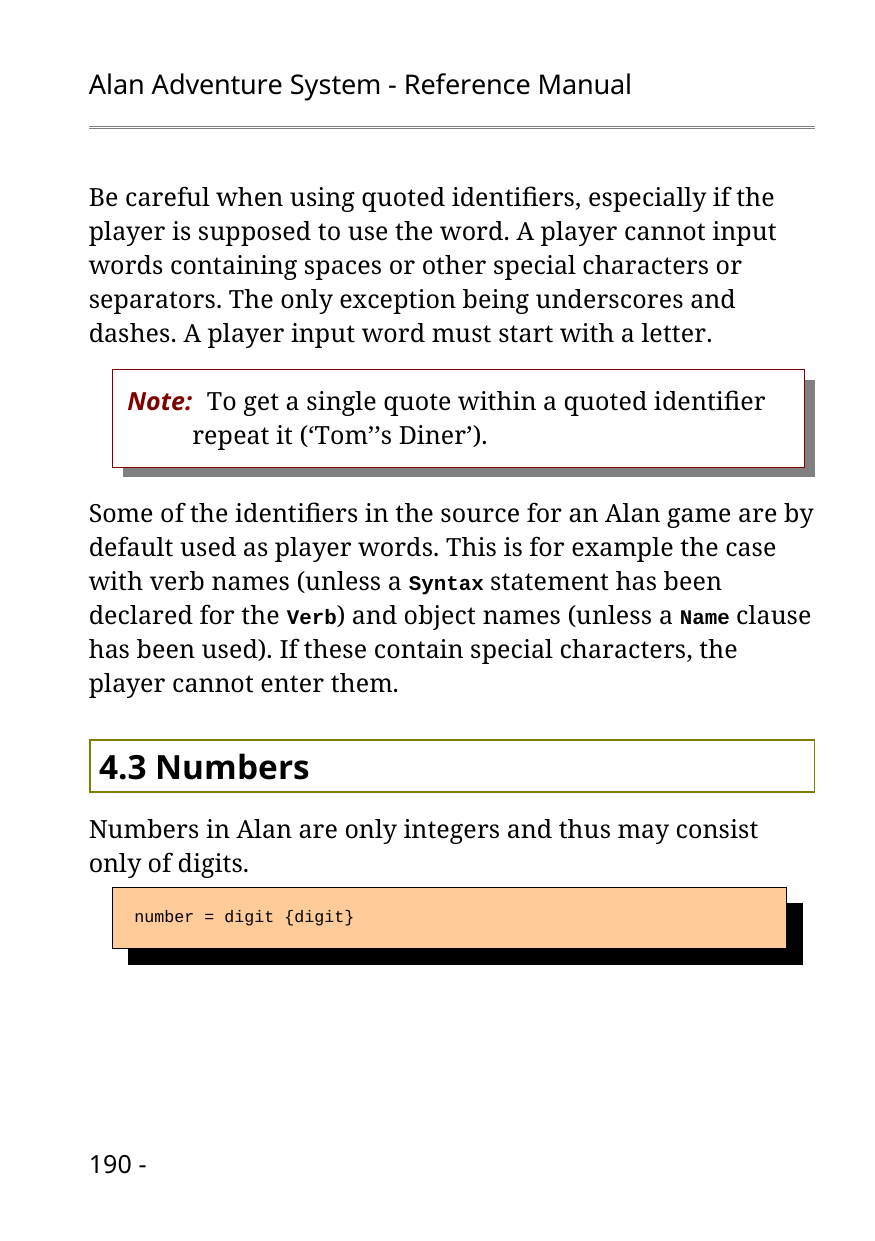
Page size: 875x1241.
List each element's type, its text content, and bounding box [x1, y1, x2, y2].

subtitle Numbers [91, 741, 814, 791]
text Some of the identifiers in the source for an Alan game are by default used as player words. This is for example the case with verb names (unless a Syntax state­ment has been declared for the Verb) and object names (unless a Name clause has been used). If these contain special characters, the player cannot enter them. [88, 496, 815, 700]
text Numbers in Alan are only integers and thus may consist only of digits. [88, 812, 815, 880]
text Be careful when using quoted identifiers, especially if the player is supposed to use the word. A player cannot input words containing spaces or other special characters or separators. The only exception being underscores and dashes. A player input word must start with a letter. [88, 180, 815, 350]
text number = digit {digit} [113, 888, 786, 948]
list To get a single quote within a quoted identifier repeat it (‘Tom’’s Diner’). [113, 370, 804, 467]
